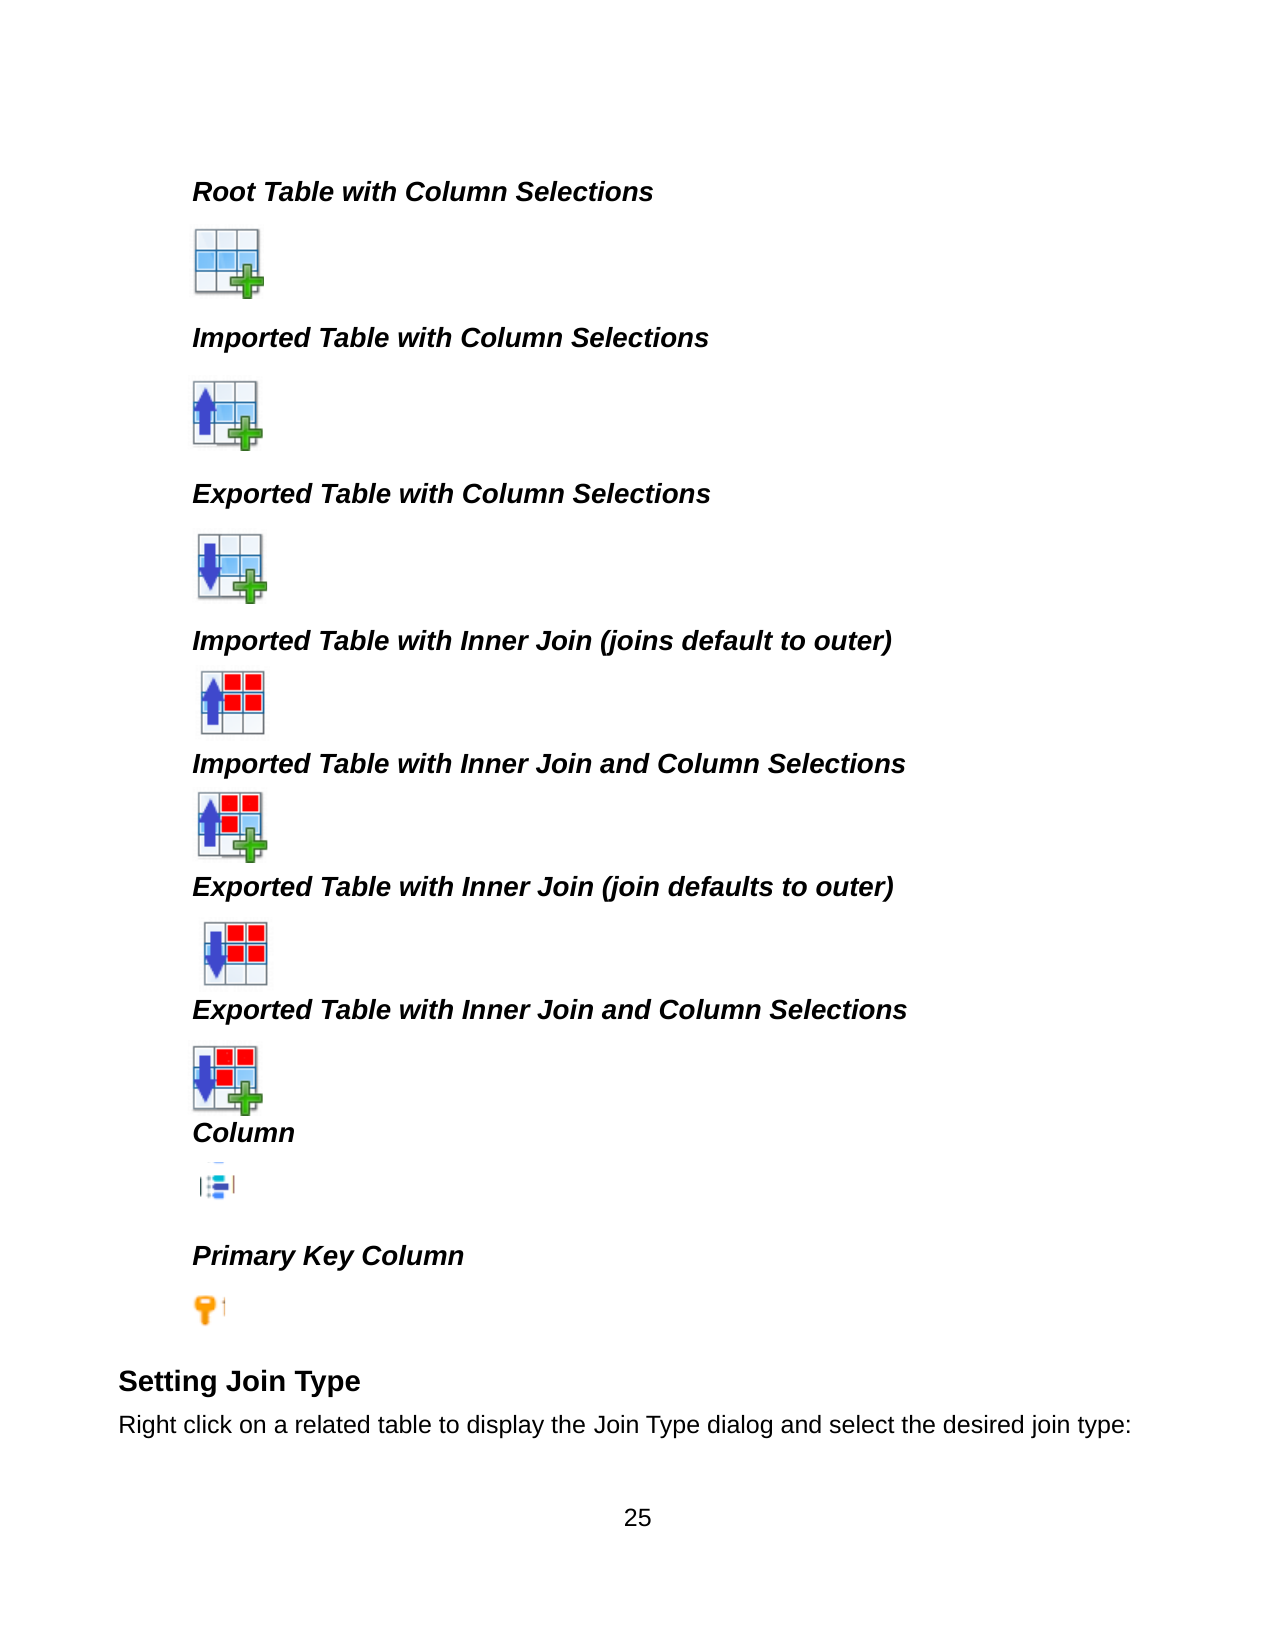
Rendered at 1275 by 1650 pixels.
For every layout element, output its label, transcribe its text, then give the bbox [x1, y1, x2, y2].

picture [192, 787, 268, 863]
text Right click on a related table to display the Join Type dialog and select the desired join type: [118, 1410, 1157, 1439]
subtitle Exported Table with Inner Join and Column Selections [118, 993, 1157, 1025]
subtitle Column [118, 1116, 1157, 1148]
subtitle Root Table with Column Selections [118, 175, 1157, 207]
subtitle Exported Table with Column Selections [118, 478, 1157, 509]
subtitle Primary Key Column [118, 1239, 1157, 1271]
picture [187, 1040, 263, 1116]
picture [189, 224, 264, 299]
subtitle Setting Join Type [118, 1364, 1157, 1398]
picture [192, 528, 268, 604]
picture [198, 917, 274, 992]
subtitle Imported Table with Inner Join and Column Selections [118, 747, 1157, 779]
picture [195, 665, 271, 741]
picture [187, 1283, 226, 1331]
subtitle Imported Table with Inner Join (joins default to outer) [118, 624, 1157, 656]
subtitle Imported Table with Column Selections [118, 322, 1157, 354]
subtitle Exported Table with Inner Join (join defaults to outer) [118, 870, 1157, 902]
picture [200, 1162, 235, 1205]
picture [187, 375, 263, 451]
